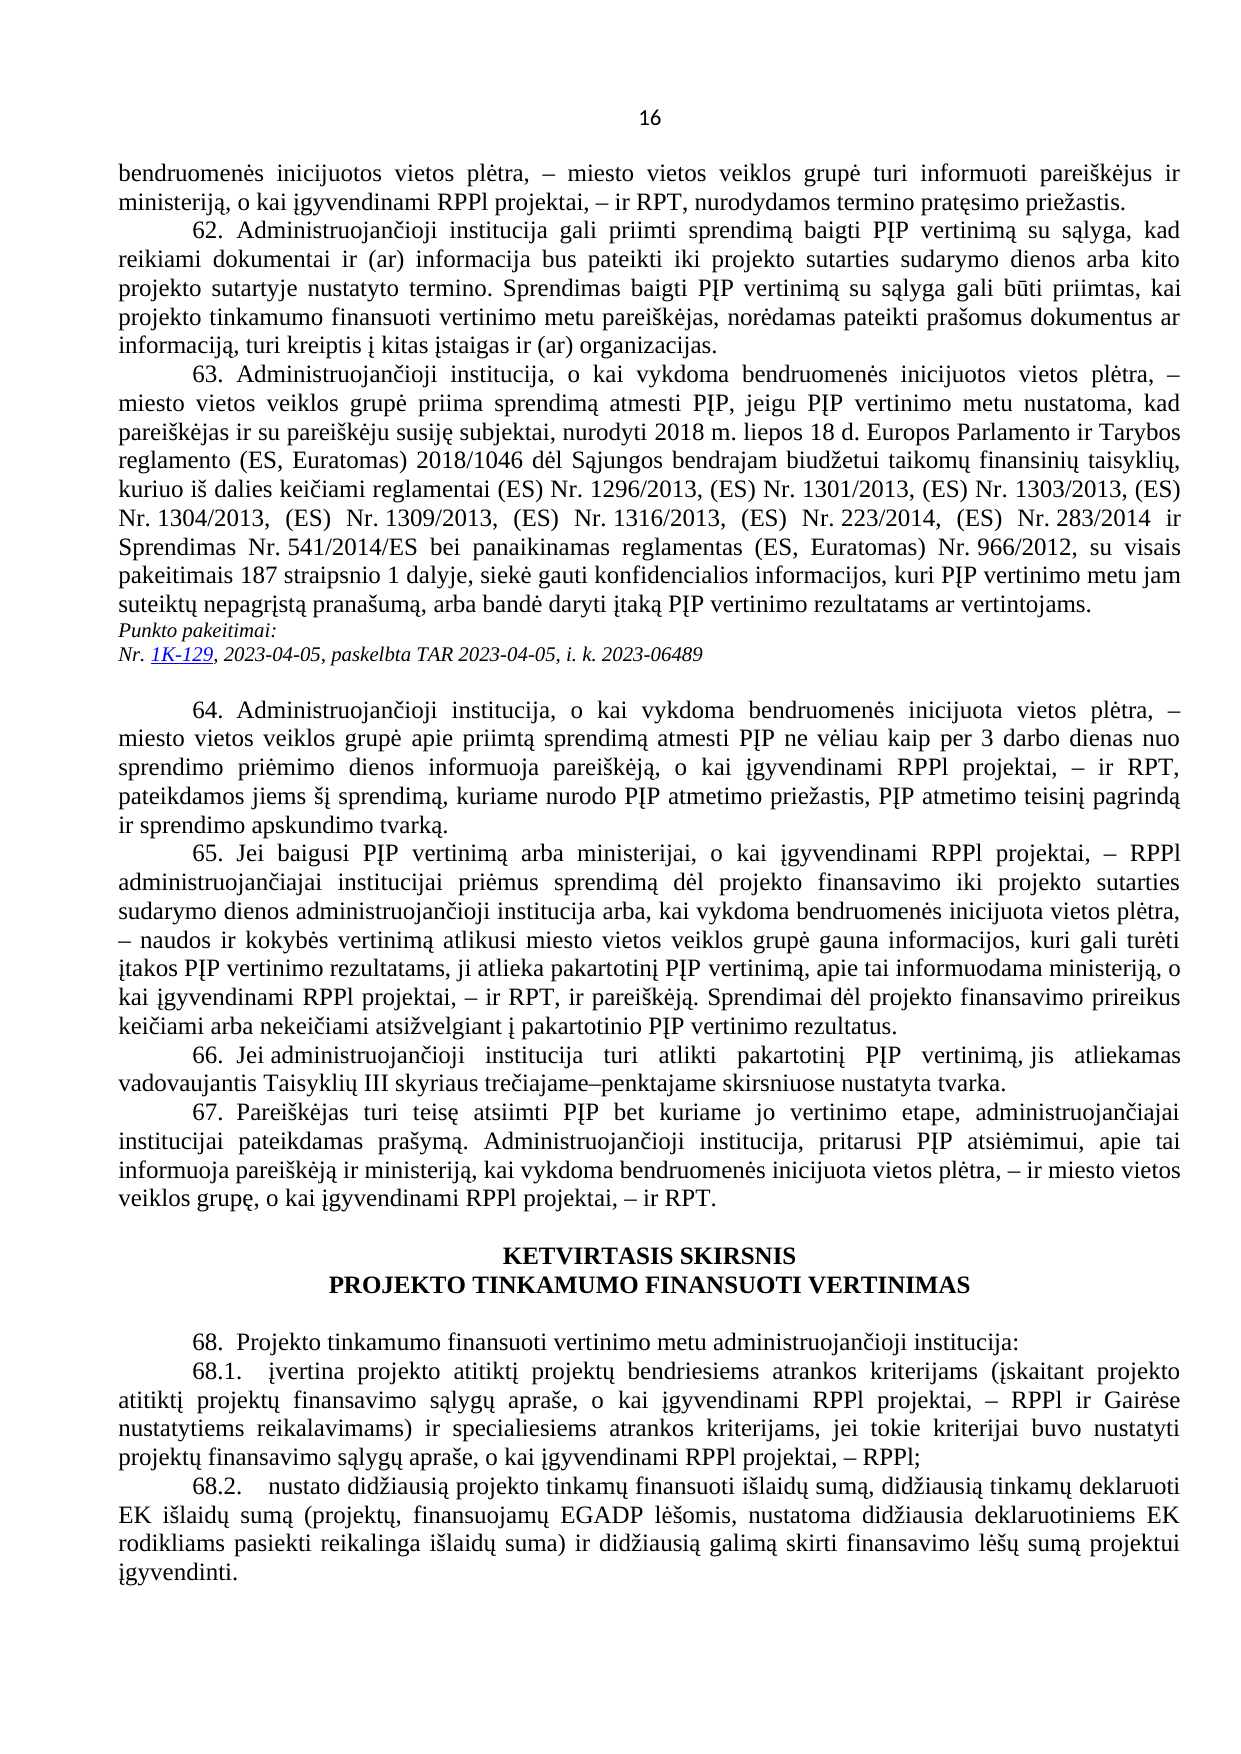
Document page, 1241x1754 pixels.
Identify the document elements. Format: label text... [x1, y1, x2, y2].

text Punkto pakeitimai: [118, 618, 1181, 642]
text 63. Administruojančioji institucija, o kai vykdoma bendruomenės inicijuotos vietos plėtra, – miesto vietos veiklos grupė priima sprendimą atmesti PĮP, jeigu PĮP vertinimo metu nustatoma, kad pareiškėjas ir su pareiškėju susiję subjektai, nurodyti 2018 m. liepos 18 d. Europos Parlamento ir Tarybos reglamento (ES, Euratomas) 2018/1046 dėl Sąjungos bendrajam biudžetui taikomų finansinių taisyklių, kuriuo iš dalies keičiami reglamentai (ES) Nr. 1296/2013, (ES) Nr. 1301/2013, (ES) Nr. 1303/2013, (ES) Nr. 1304/2013, (ES) Nr. 1309/2013, (ES) Nr. 1316/2013, (ES) Nr. 223/2014, (ES) Nr. 283/2014 ir Sprendimas Nr. 541/2014/ES bei panaikinamas reglamentas (ES, Euratomas) Nr. 966/2012, su visais pakeitimais 187 straipsnio 1 dalyje, siekė gauti konfidencialios informacijos, kuri PĮP vertinimo metu jam suteiktų nepagrįstą pranašumą, arba bandė daryti įtaką PĮP vertinimo rezultatams ar vertintojams. [118, 359, 1181, 618]
text 62. Administruojančioji institucija gali priimti sprendimą baigti PĮP vertinimą su sąlyga, kad reikiami dokumentai ir (ar) informacija bus pateikti iki projekto sutarties sudarymo dienos arba kito projekto sutartyje nustatyto termino. Sprendimas baigti PĮP vertinimą su sąlyga gali būti priimtas, kai projekto tinkamumo finansuoti vertinimo metu pareiškėjas, norėdamas pateikti prašomus dokumentus ar informaciją, turi kreiptis į kitas įstaigas ir (ar) organizacijas. [118, 215, 1181, 359]
text 68. Projekto tinkamumo finansuoti vertinimo metu administruojančioji institucija: [192, 1327, 1181, 1356]
text PROJEKTO TINKAMUMO FINANSUOTI VERTINIMAS [118, 1270, 1181, 1298]
text 67. Pareiškėjas turi teisę atsiimti PĮP bet kuriame jo vertinimo etape, administruojančiajai institucijai pateikdamas prašymą. Administruojančioji institucija, pritarusi PĮP atsiėmimui, apie tai informuoja pareiškėją ir ministeriją, kai vykdoma bendruomenės inicijuota vietos plėtra, – ir miesto vietos veiklos grupę, o kai įgyvendinami RPPl projektai, – ir RPT. [118, 1097, 1181, 1212]
text 65. Jei baigusi PĮP vertinimą arba ministerijai, o kai įgyvendinami RPPl projektai, – RPPl administruojančiajai institucijai priėmus sprendimą dėl projekto finansavimo iki projekto sutarties sudarymo dienos administruojančioji institucija arba, kai vykdoma bendruomenės inicijuota vietos plėtra, – naudos ir kokybės vertinimą atlikusi miesto vietos veiklos grupė gauna informacijos, kuri gali turėti įtakos PĮP vertinimo rezultatams, ji atlieka pakartotinį PĮP vertinimą, apie tai informuodama ministeriją, o kai įgyvendinami RPPl projektai, – ir RPT, ir pareiškėją. Sprendimai dėl projekto finansavimo prireikus keičiami arba nekeičiami atsižvelgiant į pakartotinio PĮP vertinimo rezultatus. [118, 838, 1181, 1040]
text 66. Jei administruojančioji institucija turi atlikti pakartotinį PĮP vertinimą, jis atliekamas vadovaujantis Taisyklių III skyriaus trečiajame–penktajame skirsniuose nustatyta tvarka. [118, 1040, 1181, 1097]
text 64. Administruojančioji institucija, o kai vykdoma bendruomenės inicijuota vietos plėtra, – miesto vietos veiklos grupė apie priimtą sprendimą atmesti PĮP ne vėliau kaip per 3 darbo dienas nuo sprendimo priėmimo dienos informuoja pareiškėją, o kai įgyvendinami RPPl projektai, – ir RPT, pateikdamos jiems šį sprendimą, kuriame nurodo PĮP atmetimo priežastis, PĮP atmetimo teisinį pagrindą ir sprendimo apskundimo tvarką. [118, 695, 1181, 838]
text bendruomenės inicijuotos vietos plėtra, – miesto vietos veiklos grupė turi informuoti pareiškėjus ir ministeriją, o kai įgyvendinami RPPl projektai, – ir RPT, nurodydamos termino pratęsimo priežastis. [118, 158, 1181, 215]
text Nr. 1K-129, 2023-04-05, paskelbta TAR 2023-04-05, i. k. 2023-06489 [118, 642, 1181, 666]
text 68.2. nustato didžiausią projekto tinkamų finansuoti išlaidų sumą, didžiausią tinkamų deklaruoti EK išlaidų sumą (projektų, finansuojamų EGADP lėšomis, nustatoma didžiausia deklaruotiniems EK rodikliams pasiekti reikalinga išlaidų suma) ir didžiausią galimą skirti finansavimo lėšų sumą projektui įgyvendinti. [118, 1471, 1181, 1586]
subtitle KETVIRTASIS SKIRSNIS [118, 1241, 1181, 1270]
text 68.1. įvertina projekto atitiktį projektų bendriesiems atrankos kriterijams (įskaitant projekto atitiktį projektų finansavimo sąlygų apraše, o kai įgyvendinami RPPl projektai, – RPPl ir Gairėse nustatytiems reikalavimams) ir specialiesiems atrankos kriterijams, jei tokie kriterijai buvo nustatyti projektų finansavimo sąlygų apraše, o kai įgyvendinami RPPl projektai, – RPPl; [118, 1356, 1181, 1471]
